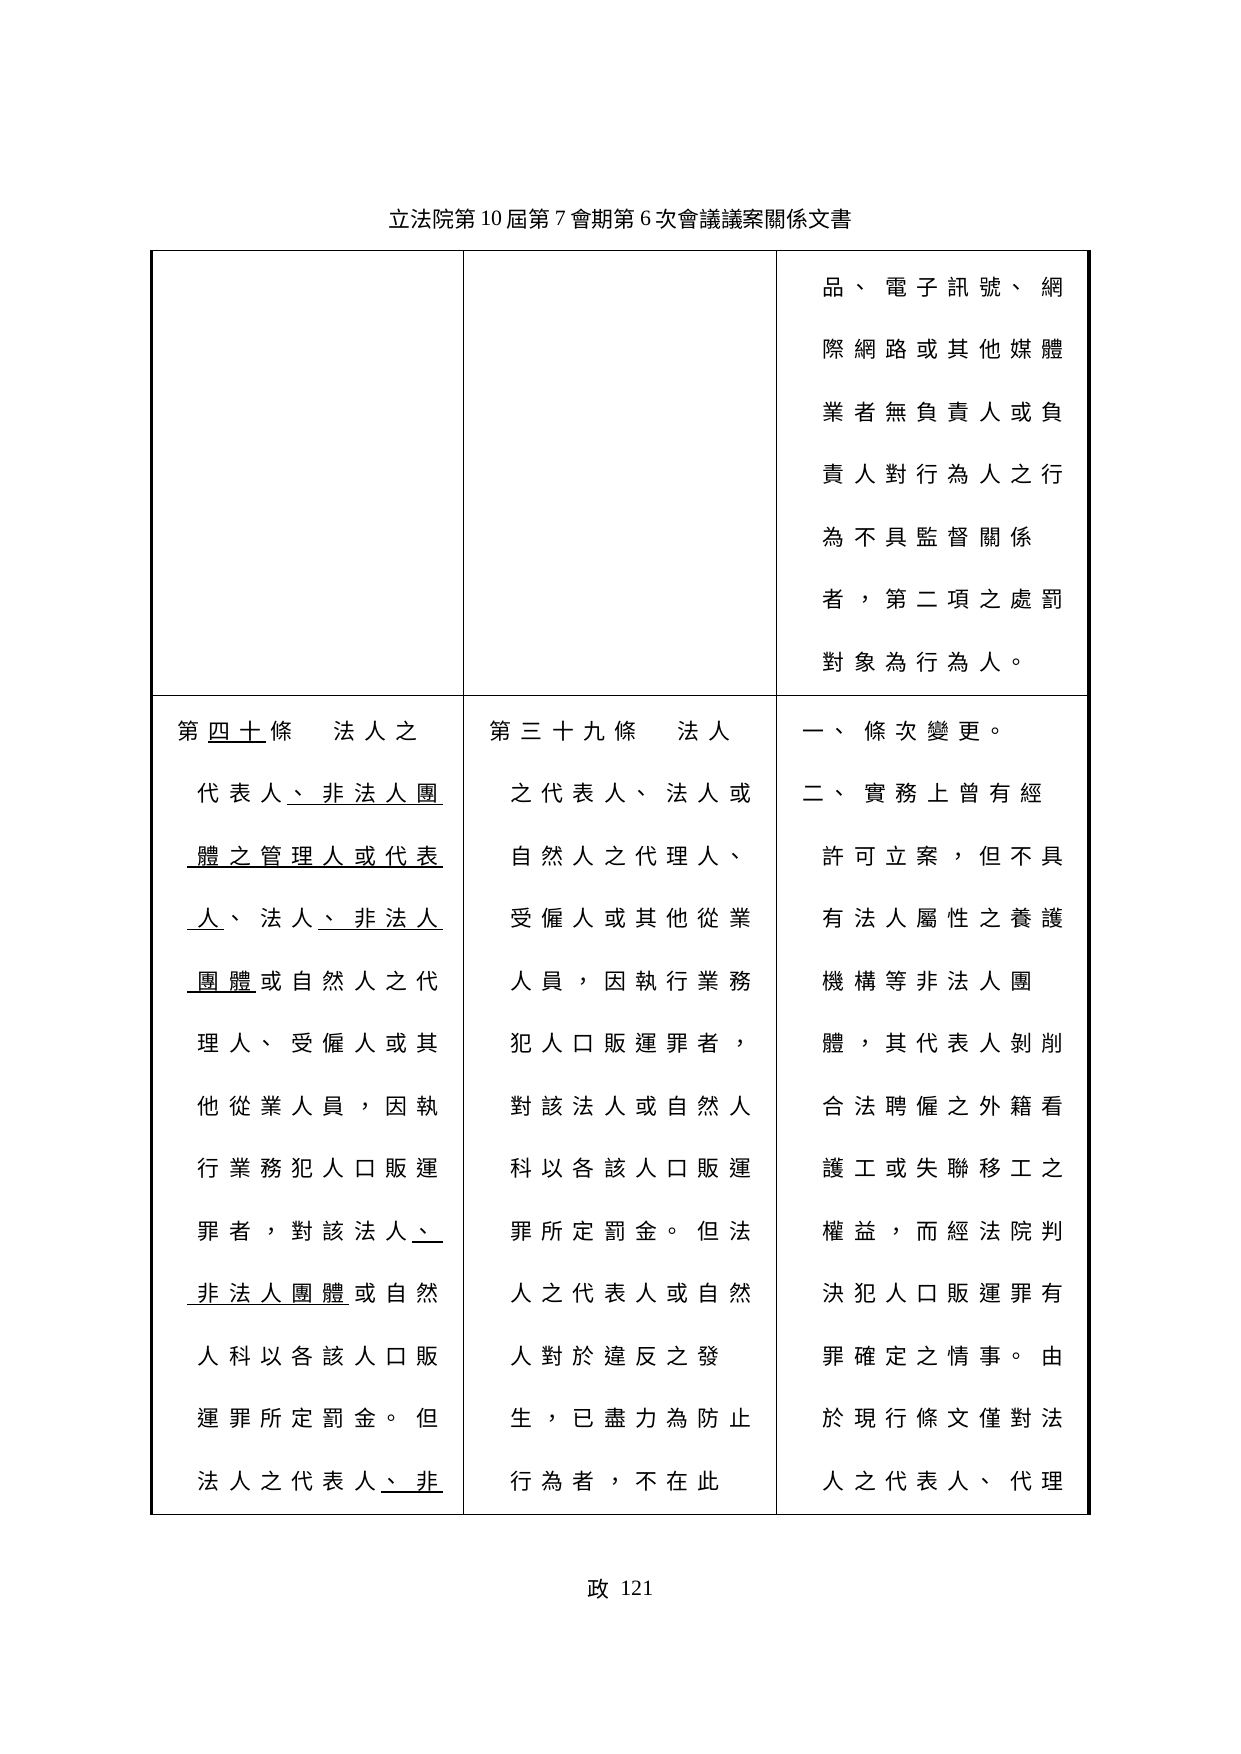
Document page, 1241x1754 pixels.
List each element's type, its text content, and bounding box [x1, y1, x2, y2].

table_cell 第三十九條 法人之代表人、法人或自然人之代理人、受僱人或其他從業人員，因執行業務犯人口販運罪者，對該法人或自然人科以各該人口販運罪所定罰金。但法人之代表人或自然人對於違反之發生，已盡力為防止行為者，不在此 [464, 696, 776, 1514]
table_cell 第四十條 法人之代表人、非法人團體之管理人或代表人、法人、非法人團體或自然人之代理人、受僱人或其他從業人員，因執行業務犯人口販運罪者，對該法人、非法人團體或自然人科以各該人口販運罪所定罰金。但法人之代表人、非 [153, 696, 463, 1514]
table_cell [464, 251, 776, 694]
table_cell 一、條次變更。 二、實務上曾有經許可立案，但不具有法人屬性之養護機構等非法人團體，其代表人剝削合法聘僱之外籍看護工或失聯移工之權益，而經法院判決犯人口販運罪有罪確定之情事。由於現行條文僅對法人之代表人、代理 [777, 696, 1087, 1514]
table_cell [153, 251, 463, 694]
table_cell 品、電子訊號、網際網路或其他媒體業者無負責人或負責人對行為人之行為不具監督關係者，第二項之處罰對象為行為人。 [777, 251, 1087, 694]
